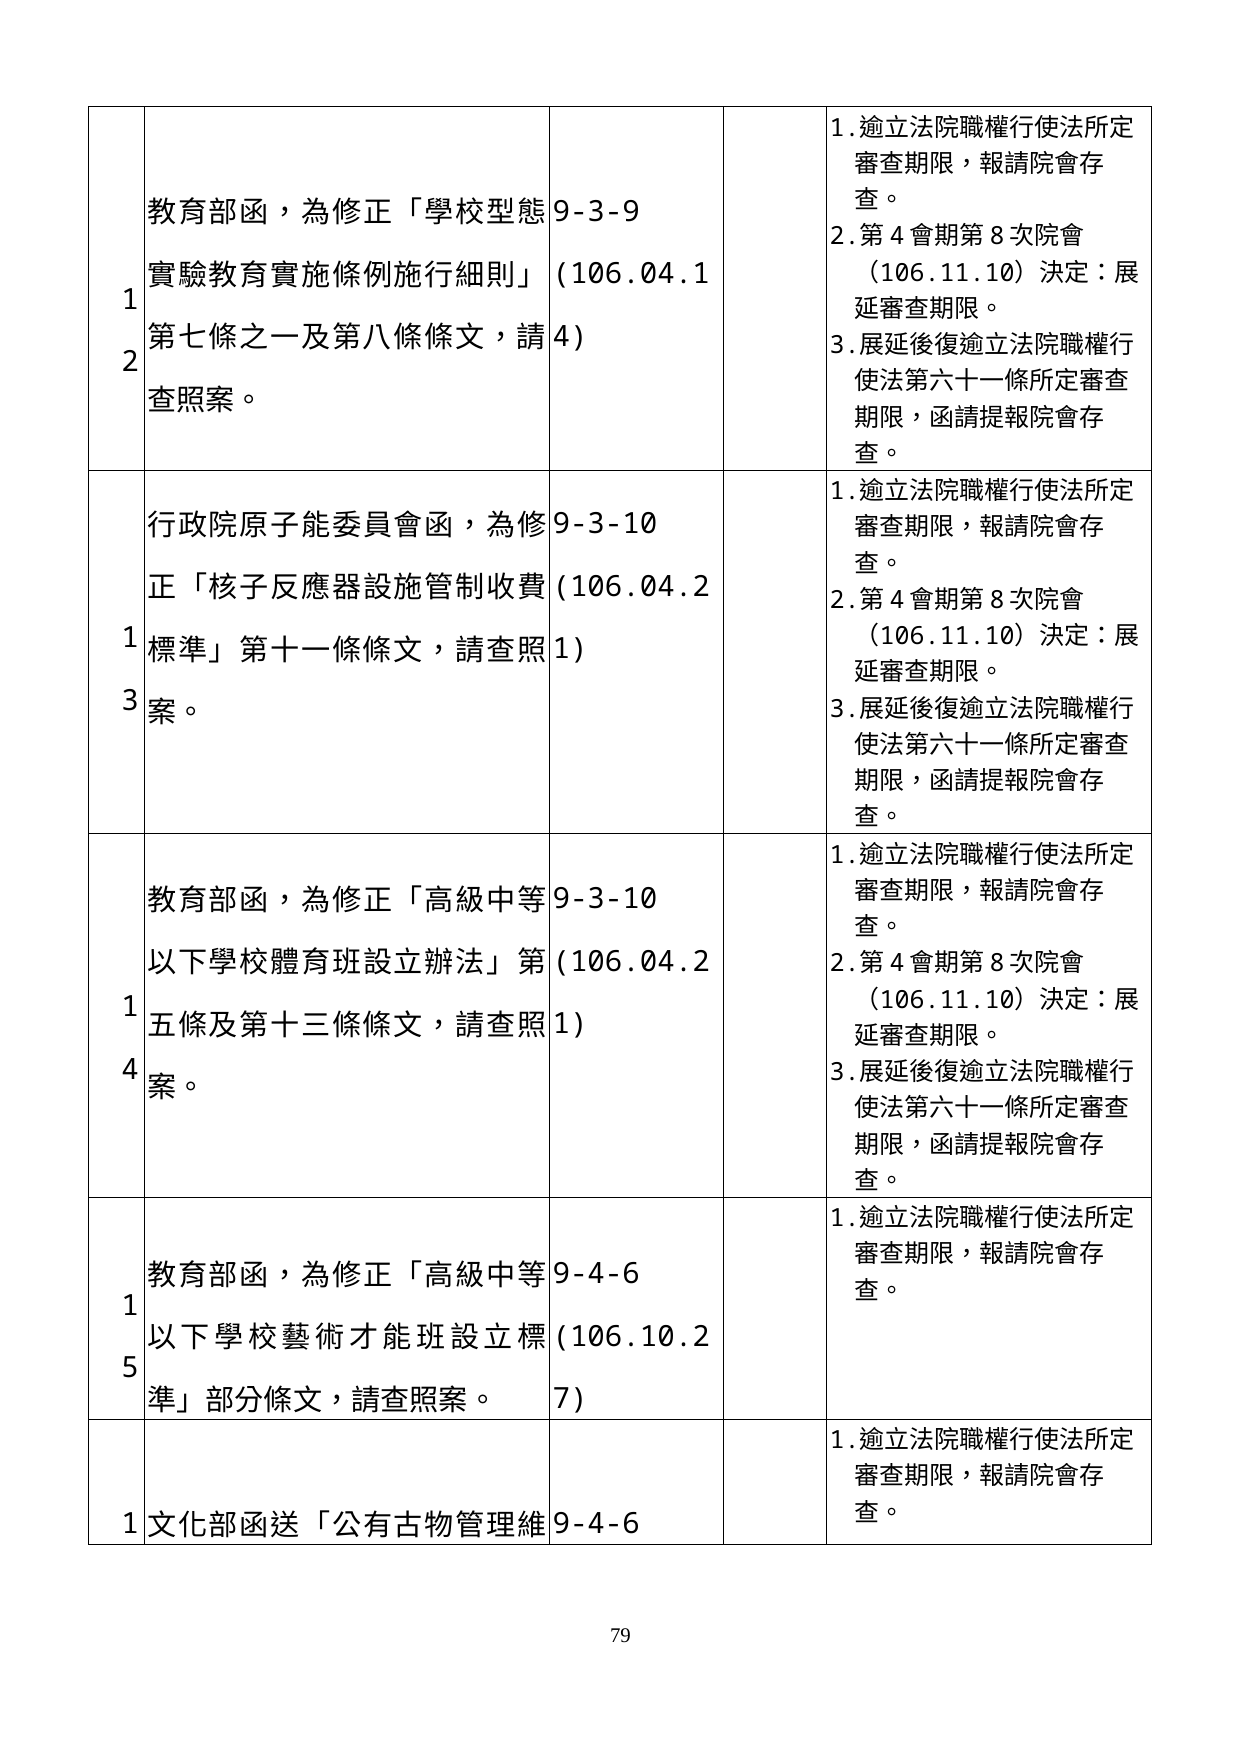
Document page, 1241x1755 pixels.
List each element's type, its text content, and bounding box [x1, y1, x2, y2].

table_cell 1.逾立法院職權行使法所定審查期限，報請院會存查。 2.第4會期第8次院會（106.11.10）決定：展延審查期限。 3.展延後復逾立法院職權行使法第六十一條所定審查期限，函請提報院會存查。 [827, 471, 1151, 833]
table_cell [89, 107, 144, 469]
table_cell 文化部函送「公有古物管理維 [145, 1420, 549, 1543]
table_cell [89, 834, 144, 1197]
table_cell 1.逾立法院職權行使法所定審查期限，報請院會存查。 2.第4會期第8次院會（106.11.10）決定：展延審查期限。 3.展延後復逾立法院職權行使法第六十一條所定審查期限，函請提報院會存查。 [827, 107, 1151, 469]
table_cell 教育部函，為修正「高級中等以下學校藝術才能班設立標準」部分條文，請查照案。 [145, 1198, 549, 1418]
table_cell [89, 1420, 144, 1543]
table_cell 9-4-6 (106.10.27) [550, 1198, 723, 1418]
table_cell [724, 1198, 826, 1418]
table_cell [724, 471, 826, 833]
table_cell [89, 1198, 144, 1418]
table_cell 1.逾立法院職權行使法所定審查期限，報請院會存查。 [827, 1420, 1151, 1543]
table_cell [89, 471, 144, 833]
table_cell 1.逾立法院職權行使法所定審查期限，報請院會存查。 2.第4會期第8次院會（106.11.10）決定：展延審查期限。 3.展延後復逾立法院職權行使法第六十一條所定審查期限，函請提報院會存查。 [827, 834, 1151, 1197]
table_cell 行政院原子能委員會函，為修正「核子反應器設施管制收費標準」第十一條條文，請查照案。 [145, 471, 549, 833]
table_cell 教育部函，為修正「高級中等以下學校體育班設立辦法」第五條及第十三條條文，請查照案。 [145, 834, 549, 1197]
table_cell 9-3-10 (106.04.21) [550, 834, 723, 1197]
table_cell 9-3-10 (106.04.21) [550, 471, 723, 833]
table_cell 教育部函，為修正「學校型態實驗教育實施條例施行細則」第七條之一及第八條條文，請查照案。 [145, 107, 549, 469]
table_cell [724, 107, 826, 469]
table_cell 9-4-6 [550, 1420, 723, 1543]
table_cell 9-3-9 (106.04.14) [550, 107, 723, 469]
table_cell 1.逾立法院職權行使法所定審查期限，報請院會存查。 [827, 1198, 1151, 1418]
table_cell [724, 834, 826, 1197]
table_cell [724, 1420, 826, 1543]
